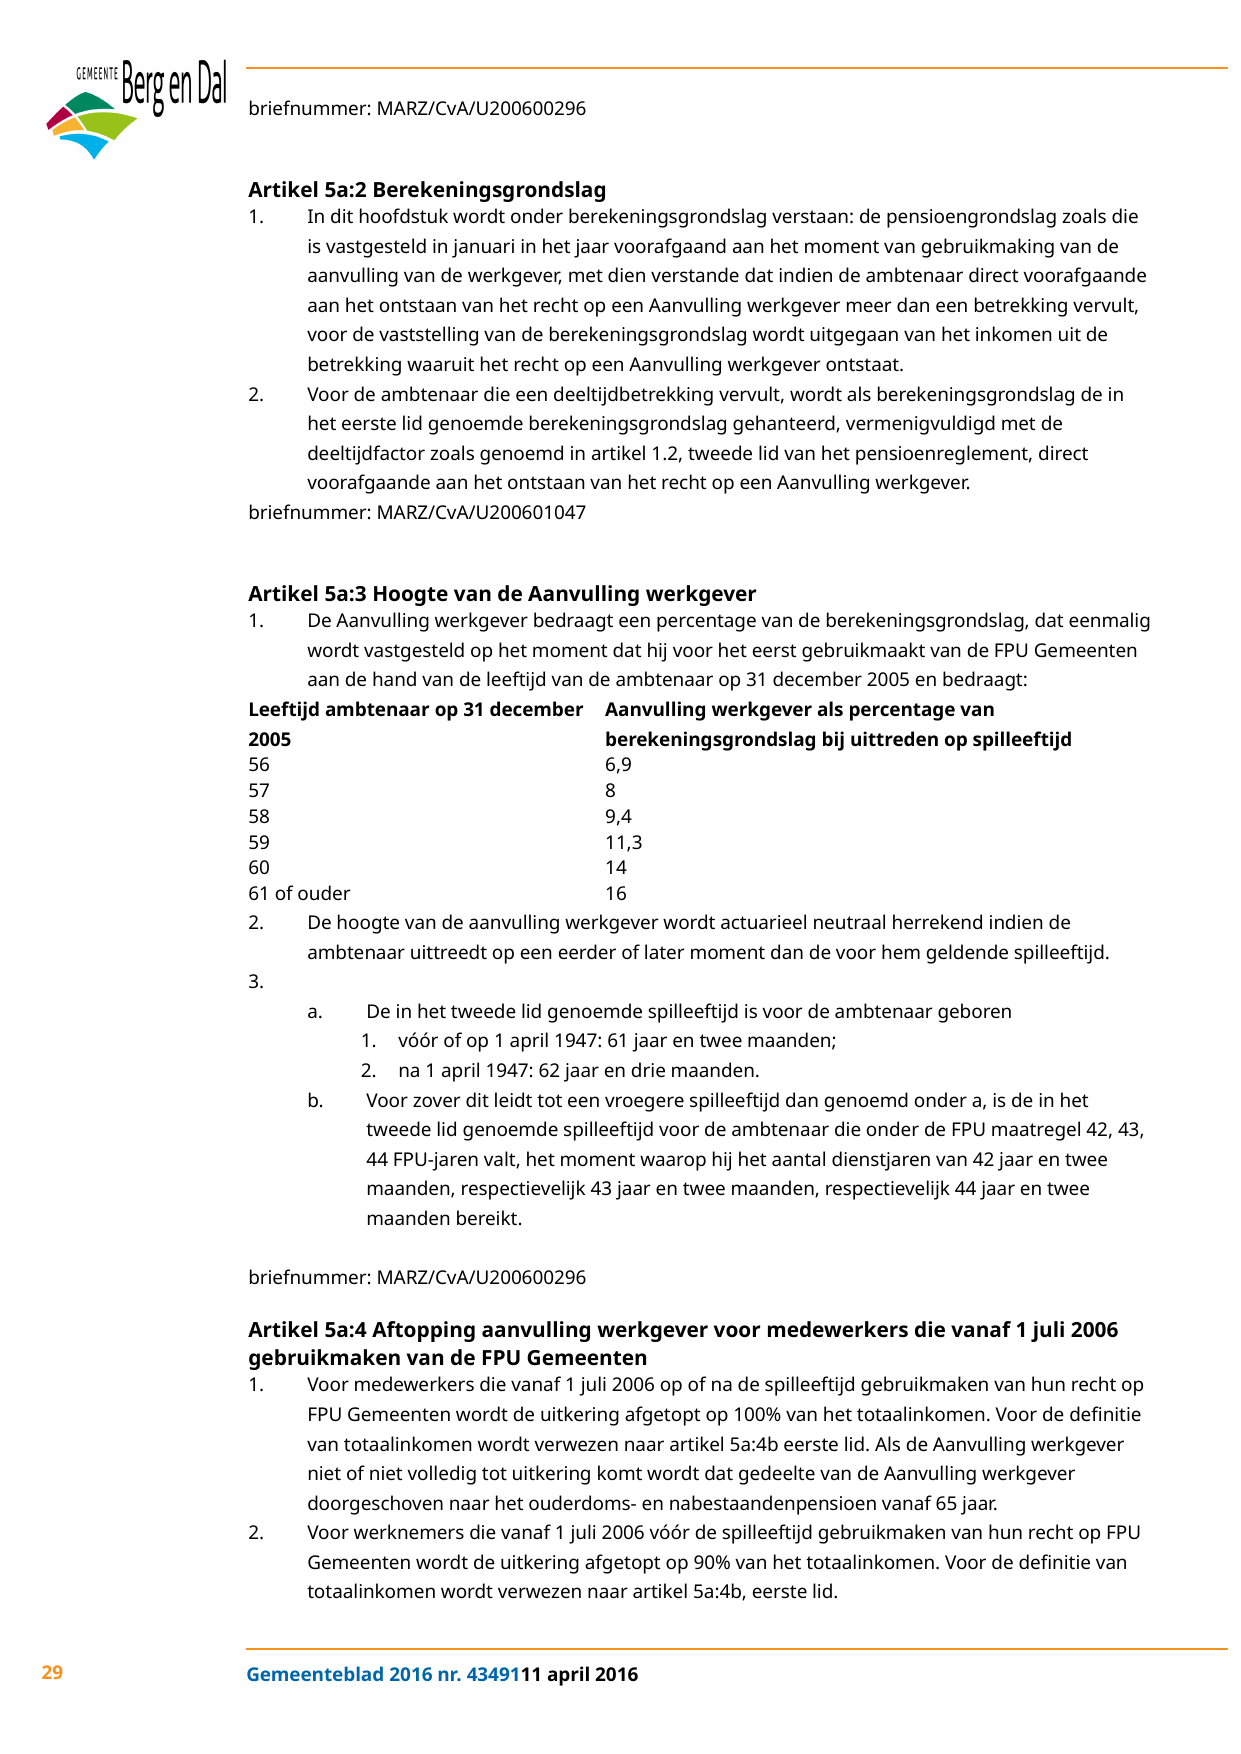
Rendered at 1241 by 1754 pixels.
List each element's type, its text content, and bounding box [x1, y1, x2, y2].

list Voor werknemers die vanaf 1 juli 2006 vóór de spilleeftijd gebruikmaken van hun recht op FPU Gemeenten wordt de uitkering afgetopt op 90% van het totaalinkomen. Voor de definitie van totaalinkomen wordt verwezen naar artikel 5a:4b, eerste lid. [248, 1519, 1152, 1604]
table_cell 16 [605, 880, 1152, 906]
list vóór of op 1 april 1947: 61 jaar en twee maanden; [361, 1028, 1152, 1053]
list na 1 april 1947: 62 jaar en drie maanden. [361, 1057, 1152, 1083]
text Artikel 5a:3 Hoogte van de Aanvulling werkgever [248, 579, 1152, 607]
list De hoogte van de aanvulling werkgever wordt actuarieel neutraal herrekend indien de ambtenaar uittreedt op een eerder of later moment dan de voor hem geldende spilleeftijd. [248, 909, 1152, 964]
table_cell 14 [605, 855, 1152, 880]
table_cell 56 [248, 752, 605, 777]
list In dit hoofdstuk wordt onder berekeningsgrondslag verstaan: de pensioengrondslag zoals die is vastgesteld in januari in het jaar voorafgaand aan het moment van gebruikmaking van de aanvulling van de werkgever, met dien verstande dat indien de ambtenaar direct voorafgaande aan het ontstaan van het recht op een Aanvulling werkgever meer dan een betrekking vervult, voor de vaststelling van de berekeningsgrondslag wordt uitgegaan van het inkomen uit de betrekking waaruit het recht op een Aanvulling werkgever ontstaat. [248, 203, 1152, 377]
table_cell 9,4 [605, 803, 1152, 829]
table_cell 11,3 [605, 829, 1152, 854]
table_cell 60 [248, 855, 605, 880]
table_header Aanvulling werkgever als percentage van berekeningsgrondslag bij uittreden op spilleeftijd [605, 696, 1152, 752]
text Artikel 5a:2 Berekeningsgrondslag [248, 175, 1152, 203]
list Voor de ambtenaar die een deeltijdbetrekking vervult, wordt als berekeningsgrondslag de in het eerste lid genoemde berekeningsgrondslag gehanteerd, vermenigvuldigd met de deeltijdfactor zoals genoemd in artikel 1.2, tweede lid van het pensioenreglement, direct voorafgaande aan het ontstaan van het recht op een Aanvulling werkgever. [248, 381, 1152, 495]
text Artikel 5a:4 Aftopping aanvulling werkgever voor medewerkers die vanaf 1 juli 2006 gebruikmaken van de FPU Gemeenten [248, 1315, 1152, 1372]
list Voor zover dit leidt tot een vroegere spilleeftijd dan genoemd onder a, is de in het tweede lid genoemde spilleeftijd voor de ambtenaar die onder de FPU maatregel 42, 43, 44 FPU-jaren valt, het moment waarop hij het aantal dienstjaren van 42 jaar en twee maanden, respectievelijk 43 jaar en twee maanden, respectievelijk 44 jaar en twee maanden bereikt. [307, 1087, 1152, 1231]
table_cell 57 [248, 778, 605, 803]
text briefnummer: MARZ/CvA/U200600296 [248, 1264, 1152, 1290]
picture [41, 47, 231, 172]
text briefnummer: MARZ/CvA/U200600296 [248, 95, 1152, 121]
list De Aanvulling werkgever bedraagt een percentage van de berekeningsgrondslag, dat eenmalig wordt vastgesteld op het moment dat hij voor het eerst gebruikmaakt van de FPU Gemeenten aan de hand van de leeftijd van de ambtenaar op 31 december 2005 en bedraagt: [248, 607, 1152, 692]
list De in het tweede lid genoemde spilleeftijd is voor de ambtenaar geboren [307, 998, 1152, 1024]
list Voor medewerkers die vanaf 1 juli 2006 op of na de spilleeftijd gebruikmaken van hun recht op FPU Gemeenten wordt de uitkering afgetopt op 100% van het totaalinkomen. Voor de definitie van totaalinkomen wordt verwezen naar artikel 5a:4b eerste lid. Als de Aanvulling werkgever niet of niet volledig tot uitkering komt wordt dat gedeelte van de Aanvulling werkgever doorgeschoven naar het ouderdoms- en nabestaandenpensioen vanaf 65 jaar. [248, 1372, 1152, 1516]
table_header Leeftijd ambtenaar op 31 december 2005 [248, 696, 605, 752]
table_cell 6,9 [605, 752, 1152, 777]
text briefnummer: MARZ/CvA/U200601047 [248, 499, 1152, 525]
table_cell 8 [605, 778, 1152, 803]
table_cell 59 [248, 829, 605, 854]
table_cell 61 of ouder [248, 880, 605, 906]
table_cell 58 [248, 803, 605, 829]
